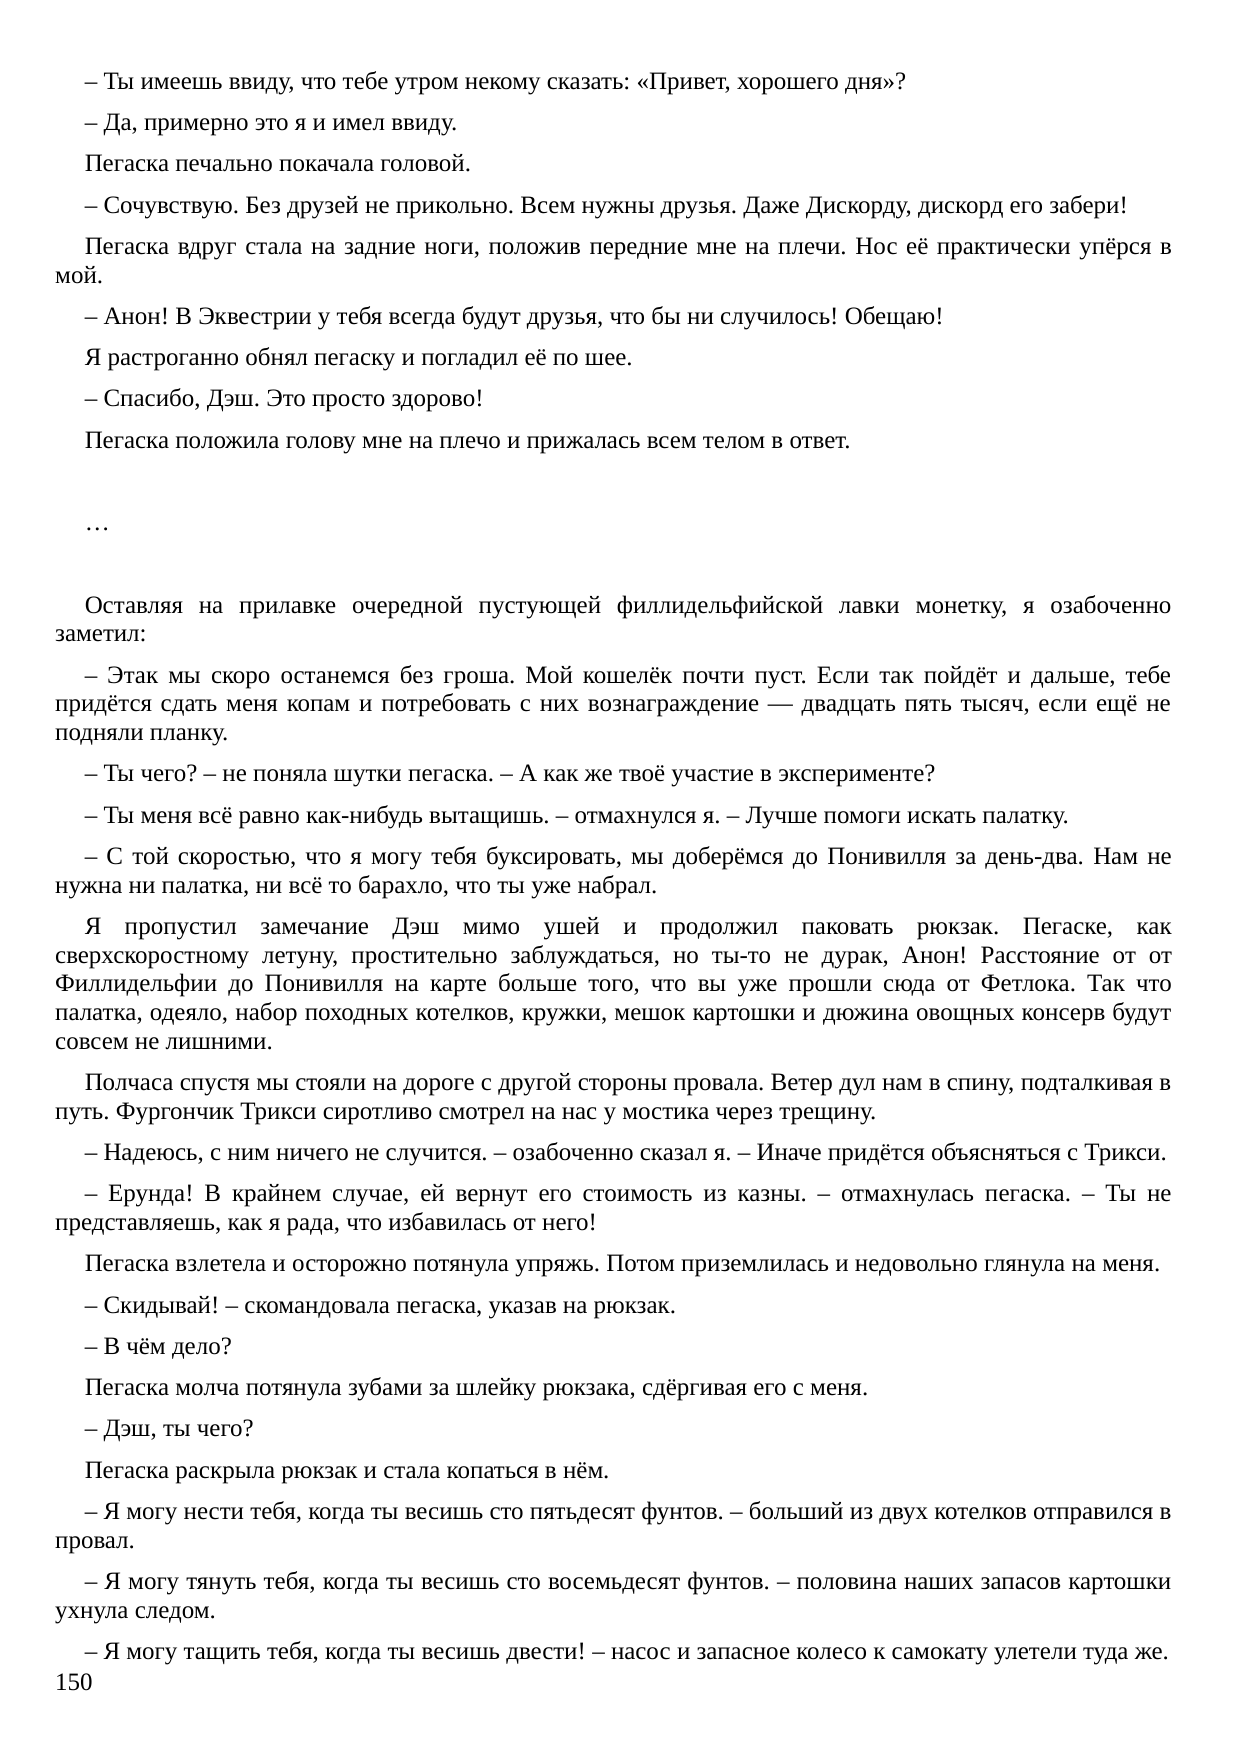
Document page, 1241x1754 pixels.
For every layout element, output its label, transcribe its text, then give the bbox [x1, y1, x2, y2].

text – Дэш, ты чего? [55, 1413, 1173, 1442]
text – С той скоростью, что я могу тебя буксировать, мы доберёмся до Понивилля за день-два. Нам не нужна ни палатка, ни всё то барахло, что ты уже набрал. [55, 841, 1173, 898]
text – Да, примерно это я и имел ввиду. [55, 107, 1173, 136]
text Пегаска молча потянула зубами за шлейку рюкзака, сдёргивая его с меня. [55, 1372, 1173, 1401]
text – Я могу нести тебя, когда ты весишь сто пятьдесят фунтов. – больший из двух котелков отправился в провал. [55, 1496, 1173, 1553]
text Пегаска положила голову мне на плечо и прижалась всем телом в ответ. [55, 425, 1173, 453]
text – Ты меня всё равно как-нибудь вытащишь. – отмахнулся я. – Лучше помоги искать палатку. [55, 800, 1173, 828]
text – Спасибо, Дэш. Это просто здорово! [55, 383, 1173, 412]
text – Скидывай! – скомандовала пегаска, указав на рюкзак. [55, 1290, 1173, 1318]
text Я пропустил замечание Дэш мимо ушей и продолжил паковать рюкзак. Пегаске, как сверхскоростному летуну, простительно заблуждаться, но ты-то не дурак, Анон! Расстояние от от Филлидельфии до Понивилля на карте больше того, что вы уже прошли сюда от Фетлока. Так что палатка, одеяло, набор походных котелков, кружки, мешок картошки и дюжина овощных консерв будут совсем не лишними. [55, 911, 1173, 1055]
text – Ерунда! В крайнем случае, ей вернут его стоимость из казны. – отмахнулась пегаска. – Ты не представляешь, как я рада, что избавилась от него! [55, 1178, 1173, 1236]
text Пегаска раскрыла рюкзак и стала копаться в нём. [55, 1455, 1173, 1483]
text Я растроганно обнял пегаску и погладил её по шее. [55, 342, 1173, 371]
text Пегаска печально покачала головой. [55, 148, 1173, 177]
text – Ты чего? – не поняла шутки пегаска. – А как же твоё участие в эксперименте? [55, 758, 1173, 787]
text Оставляя на прилавке очередной пустующей филлидельфийской лавки монетку, я озабоченно заметил: [55, 590, 1173, 647]
text – Я могу тащить тебя, когда ты весишь двести! – насос и запасное колесо к самокату улетели туда же. [55, 1636, 1173, 1665]
text – Этак мы скоро останемся без гроша. Мой кошелёк почти пуст. Если так пойдёт и дальше, тебе придётся сдать меня копам и потребовать с них вознаграждение — двадцать пять тысяч, если ещё не подняли планку. [55, 660, 1173, 746]
text Пегаска взлетела и осторожно потянула упряжь. Потом приземлилась и недовольно глянула на меня. [55, 1248, 1173, 1277]
text – Я могу тянуть тебя, когда ты весишь сто восемьдесят фунтов. – половина наших запасов картошки ухнула следом. [55, 1566, 1173, 1623]
text – Ты имеешь ввиду, что тебе утром некому сказать: «Привет, хорошего дня»? [55, 66, 1173, 95]
text – Сочувствую. Без друзей не прикольно. Всем нужны друзья. Даже Дискорду, дискорд его забери! [55, 190, 1173, 218]
text – Анон! В Эквестрии у тебя всегда будут друзья, что бы ни случилось! Обещаю! [55, 301, 1173, 330]
text – Надеюсь, с ним ничего не случится. – озабоченно сказал я. – Иначе придётся объясняться с Трикси. [55, 1137, 1173, 1166]
text – В чём дело? [55, 1331, 1173, 1360]
text … [55, 507, 1173, 536]
text Полчаса спустя мы стояли на дороге с другой стороны провала. Ветер дул нам в спину, подталкивая в путь. Фургончик Трикси сиротливо смотрел на нас у мостика через трещину. [55, 1067, 1173, 1125]
text Пегаска вдруг стала на задние ноги, положив передние мне на плечи. Нос её практически упёрся в мой. [55, 231, 1173, 288]
